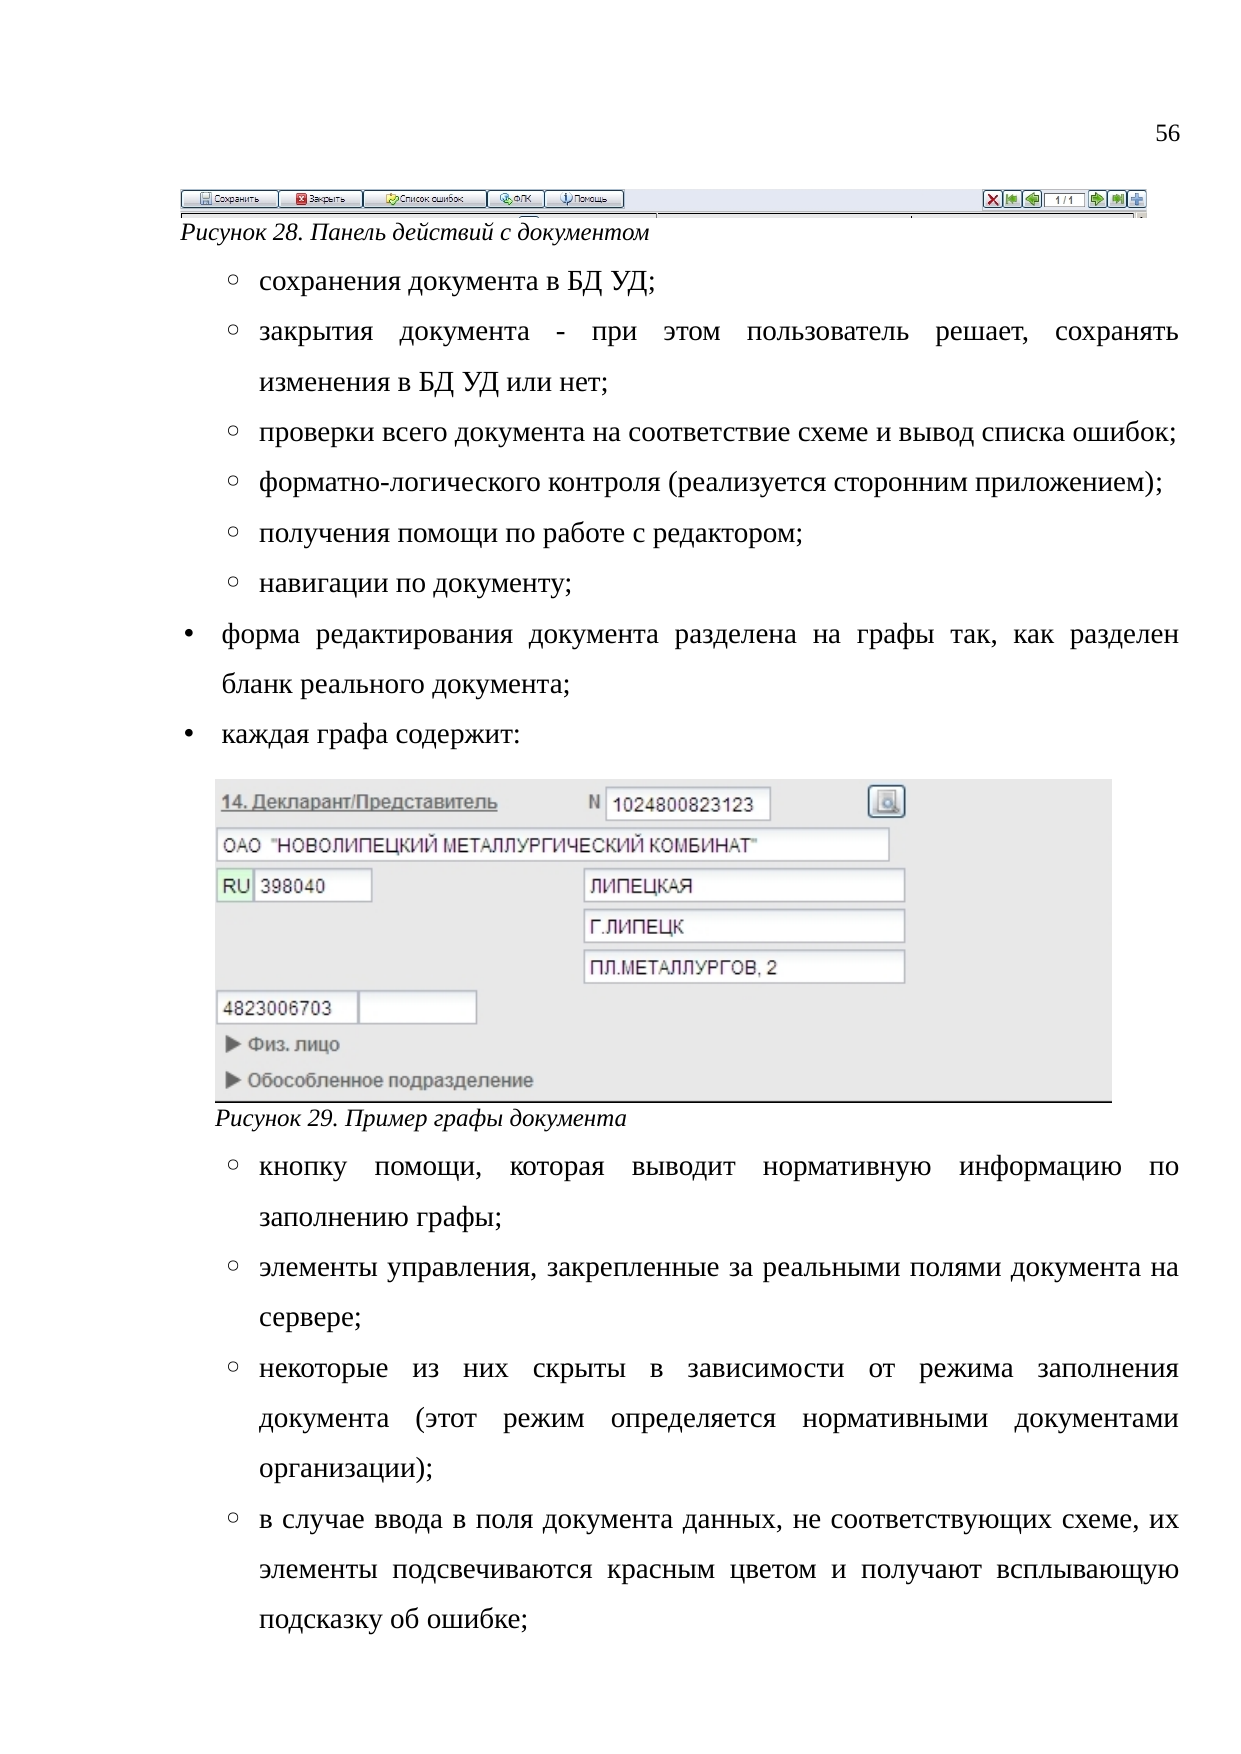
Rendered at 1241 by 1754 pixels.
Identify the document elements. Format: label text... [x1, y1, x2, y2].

list Рисунок 28. Панель действий с документом [180, 218, 1146, 246]
list форматно-логического контроля (реализуется сторонним приложением); [221, 464, 1180, 498]
list сохранения документа в БД УД; [180, 177, 1180, 297]
list форма редактирования документа разделена на графы так, как разделен бланк реального документа; [184, 616, 1180, 700]
picture [215, 779, 1112, 1103]
picture [180, 189, 1147, 218]
list элементы управления, закрепленные за реальными полями документа на сервере; [221, 1249, 1180, 1333]
list каждая графа содержит: [184, 716, 1180, 750]
list Рисунок 29. Пример графы документа [215, 1103, 1112, 1132]
list навигации по документу; [221, 565, 1180, 599]
list некоторые из них скрыты в зависимости от режима заполнения документа (этот режим определяется нормативными документами организации); [221, 1350, 1180, 1484]
list получения помощи по работе с редактором; [221, 515, 1180, 548]
list в случае ввода в поля документа данных, не соответствующих схеме, их элементы подсвечиваются красным цветом и получают всплывающую подсказку об ошибке; [221, 1501, 1180, 1635]
list закрытия документа - при этом пользователь решает, сохранять изменения в БД УД или нет; [221, 313, 1180, 397]
list проверки всего документа на соответствие схеме и вывод списка ошибок; [221, 414, 1180, 448]
list кнопку помощи, которая выводит нормативную информацию по заполнению графы; [215, 767, 1180, 1232]
